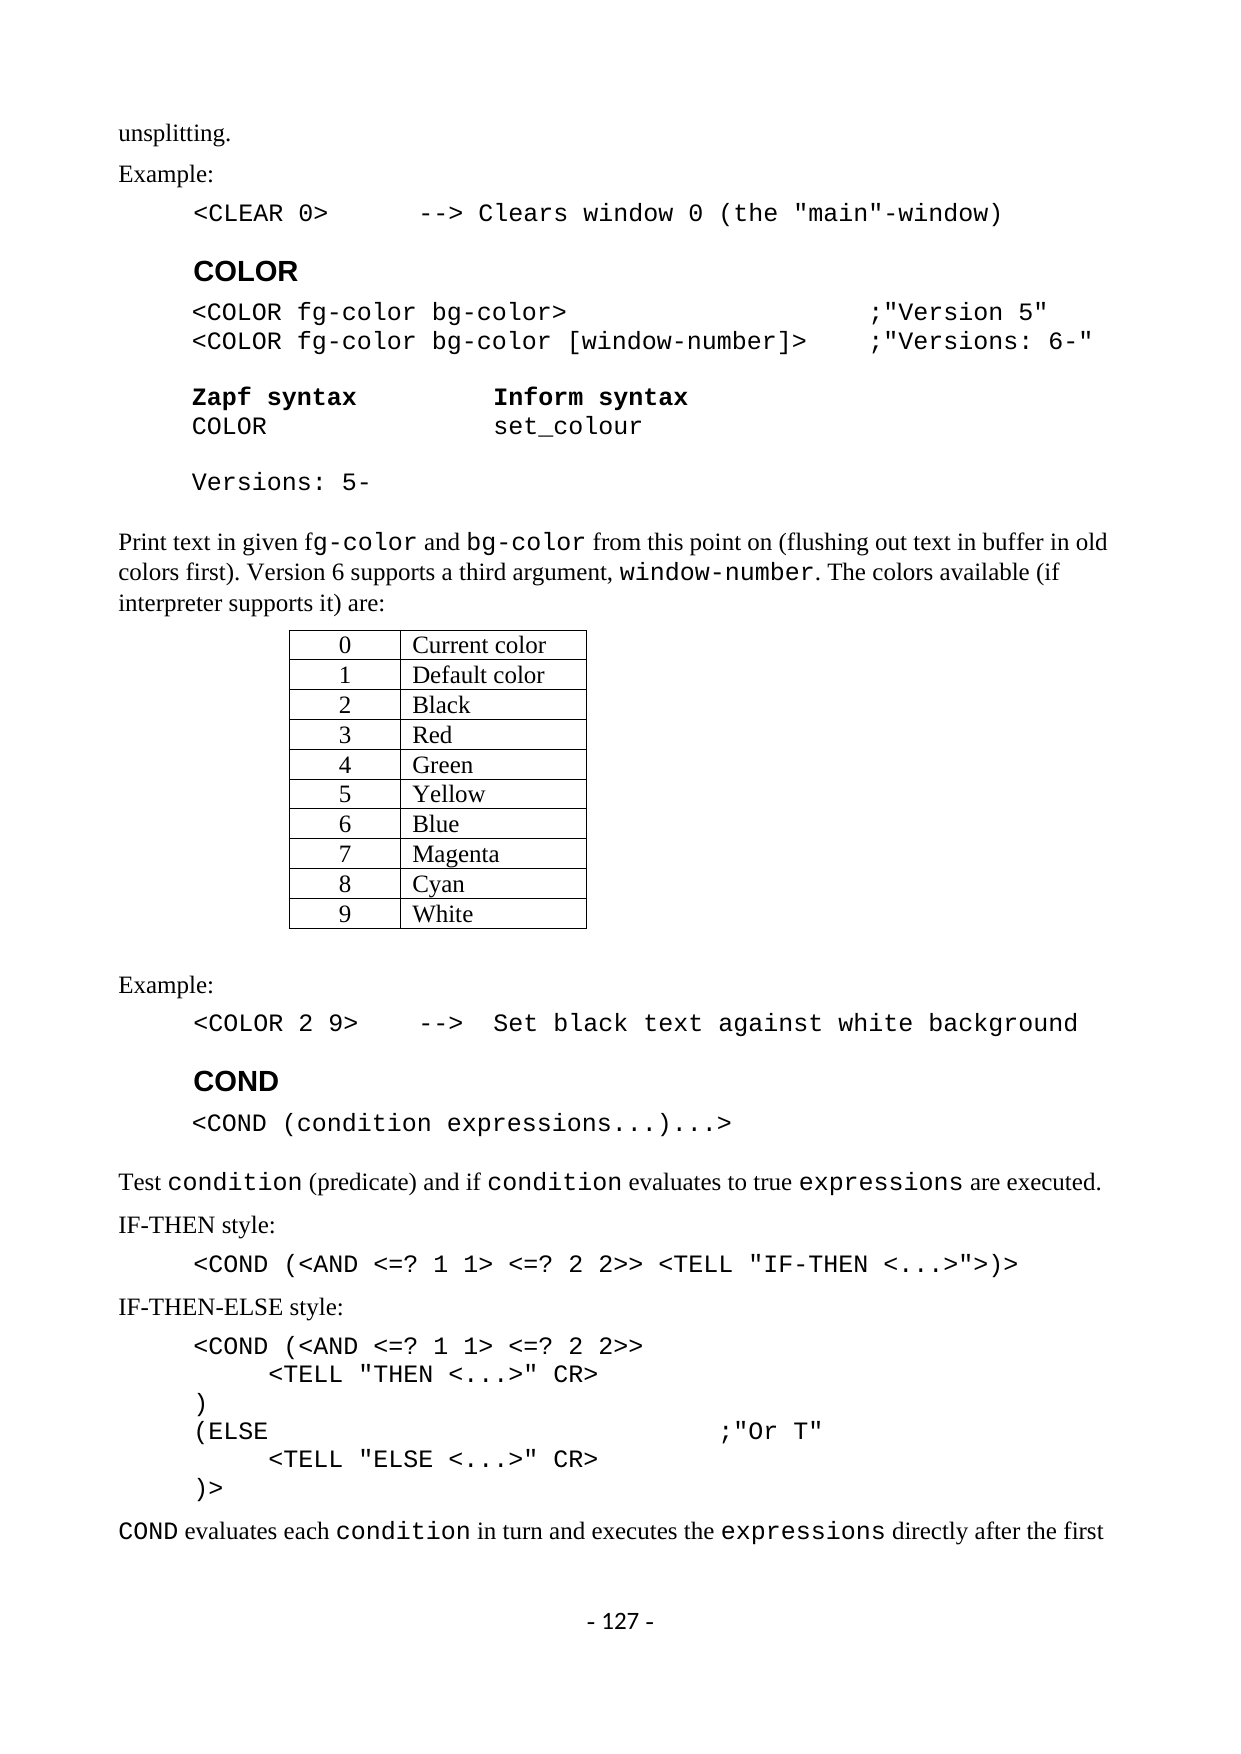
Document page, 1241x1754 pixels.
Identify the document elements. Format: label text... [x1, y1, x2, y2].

text IF-THEN style: [118, 1210, 1122, 1239]
text Versions: 5- [192, 470, 1122, 498]
table_cell Green [401, 750, 586, 778]
table_cell White [401, 899, 586, 927]
table_cell Yellow [401, 780, 586, 808]
text <COLOR fg-color bg-color> ;"Version 5" <COLOR fg-color bg-color [window-number]> ;"Versions: 6-" [192, 300, 1122, 357]
text Example: [118, 159, 1122, 188]
table_cell Red [401, 720, 586, 749]
table_cell 9 [290, 899, 400, 927]
subtitle COND [118, 1064, 1122, 1098]
text COLOR set_colour [192, 413, 1122, 442]
subtitle COLOR [118, 254, 1122, 287]
table_cell 8 [290, 869, 400, 898]
table_cell 7 [290, 839, 400, 868]
text <COND (condition expressions...)...> [192, 1110, 1122, 1139]
table_cell Cyan [401, 869, 586, 898]
text <COLOR 2 9> --> Set black text against white background [118, 1011, 1122, 1039]
table_cell 2 [290, 690, 400, 719]
table_cell 5 [290, 780, 400, 808]
text <COND (<AND <=? 1 1> <=? 2 2>> <TELL "IF-THEN <...>">)> [118, 1252, 1122, 1280]
table_header Current color [401, 631, 586, 659]
text COND evaluates each condition in turn and executes the expressions directly after the first [118, 1516, 1122, 1547]
table_cell 3 [290, 720, 400, 749]
table_header 0 [290, 631, 400, 659]
table_cell 1 [290, 660, 400, 689]
text <CLEAR 0> --> Clears window 0 (the "main"-window) [118, 201, 1122, 229]
text Example: [118, 970, 1122, 998]
table_cell Default color [401, 660, 586, 689]
text <COND (<AND <=? 1 1> <=? 2 2>> <TELL "THEN <...>" CR> ) (ELSE ;"Or T" <TELL "ELSE <...>" CR> )> [118, 1334, 1122, 1504]
text Print text in given fg-color and bg-color from this point on (flushing out text in buffer in old colors first). Version 6 supports a third argument, window-number. The colors available (if interpreter supports it) are: [118, 527, 1122, 617]
table_cell 4 [290, 750, 400, 778]
table_cell 6 [290, 809, 400, 838]
table_cell Magenta [401, 839, 586, 868]
text IF-THEN-ELSE style: [118, 1292, 1122, 1321]
table_cell Black [401, 690, 586, 719]
table_cell Blue [401, 809, 586, 838]
text unsplitting. [118, 118, 1122, 147]
text Zapf syntax Inform syntax [192, 385, 1122, 413]
text Test condition (predicate) and if condition evaluates to true expressions are executed. [118, 1167, 1122, 1198]
